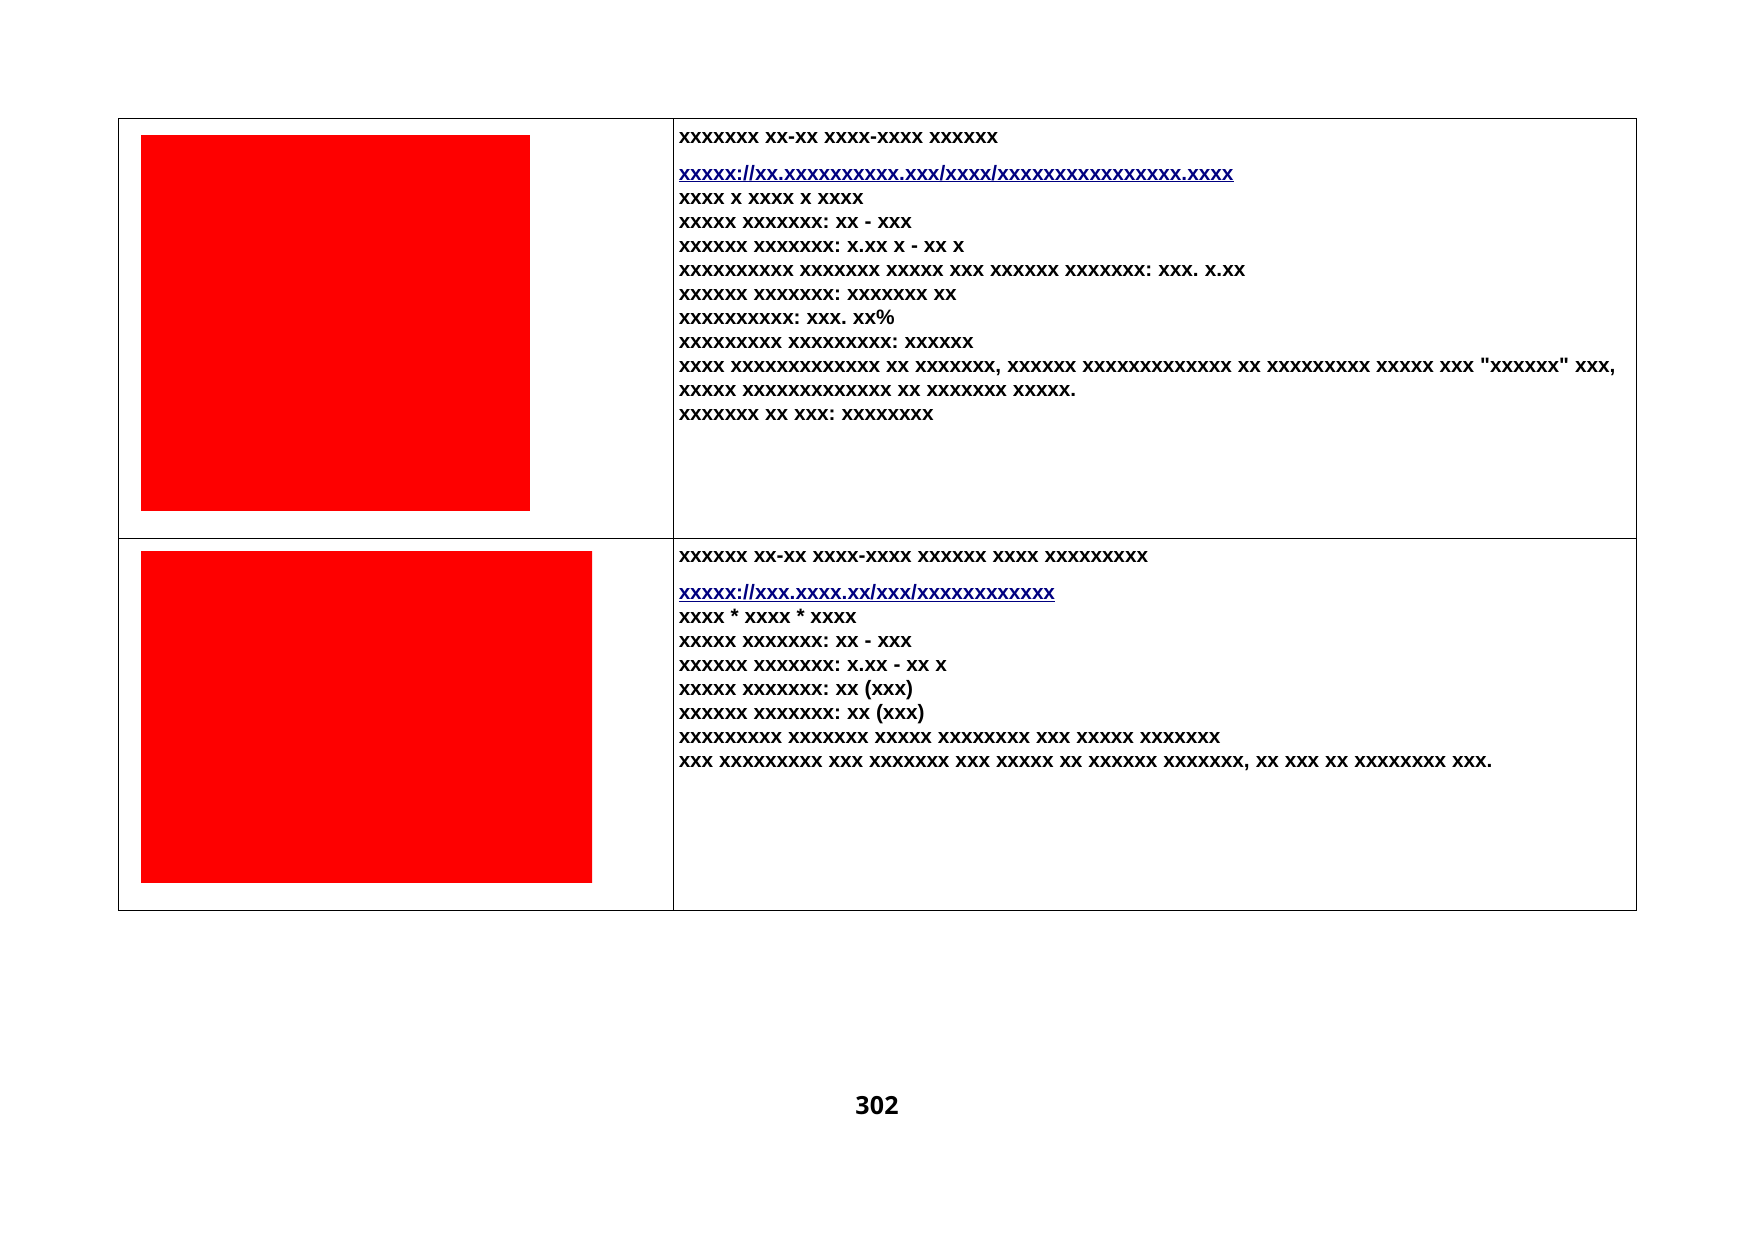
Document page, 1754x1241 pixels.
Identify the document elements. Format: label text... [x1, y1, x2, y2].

picture [141, 551, 593, 883]
table_cell [119, 119, 673, 537]
table_cell xxxxxxx xx-xx xxxx-xxxx xxxxxx xxxxx://xx.xxxxxxxxxx.xxx/xxxx/xxxxxxxxxxxxxxxx.xxxx xxxx x xxxx x xxxx xxxxx xxxxxxx: xx - xxx xxxxxx xxxxxxx: x.xx x - xx x xxxxxxxxxx xxxxxxx xxxxx xxx xxxxxx xxxxxxx: xxx. x.xx xxxxxx xxxxxxx: xxxxxxx xx xxxxxxxxxx: xxx. xx% xxxxxxxxx xxxxxxxxx: xxxxxx xxxx xxxxxxxxxxxxx xx xxxxxxx, xxxxxx xxxxxxxxxxxxx xx xxxxxxxxx xxxxx xxx "xxxxxx" xxx, xxxxx xxxxxxxxxxxxx xx xxxxxxx xxxxx. xxxxxxx xx xxx: xxxxxxxx [674, 119, 1636, 537]
picture [141, 135, 530, 511]
table_cell xxxxxx xx-xx xxxx-xxxx xxxxxx xxxx xxxxxxxxx xxxxx://xxx.xxxx.xx/xxx/xxxxxxxxxxxx xxxx * xxxx * xxxx xxxxx xxxxxxx: xx - xxx xxxxxx xxxxxxx: x.xx - xx x xxxxx xxxxxxx: xx (xxx) xxxxxx xxxxxxx: xx (xxx) xxxxxxxxx xxxxxxx xxxxx xxxxxxxx xxx xxxxx xxxxxxx xxx xxxxxxxxx xxx xxxxxxx xxx xxxxx xx xxxxxx xxxxxxx, xx xxx xx xxxxxxxx xxx. [674, 539, 1636, 910]
table_cell [119, 539, 673, 910]
